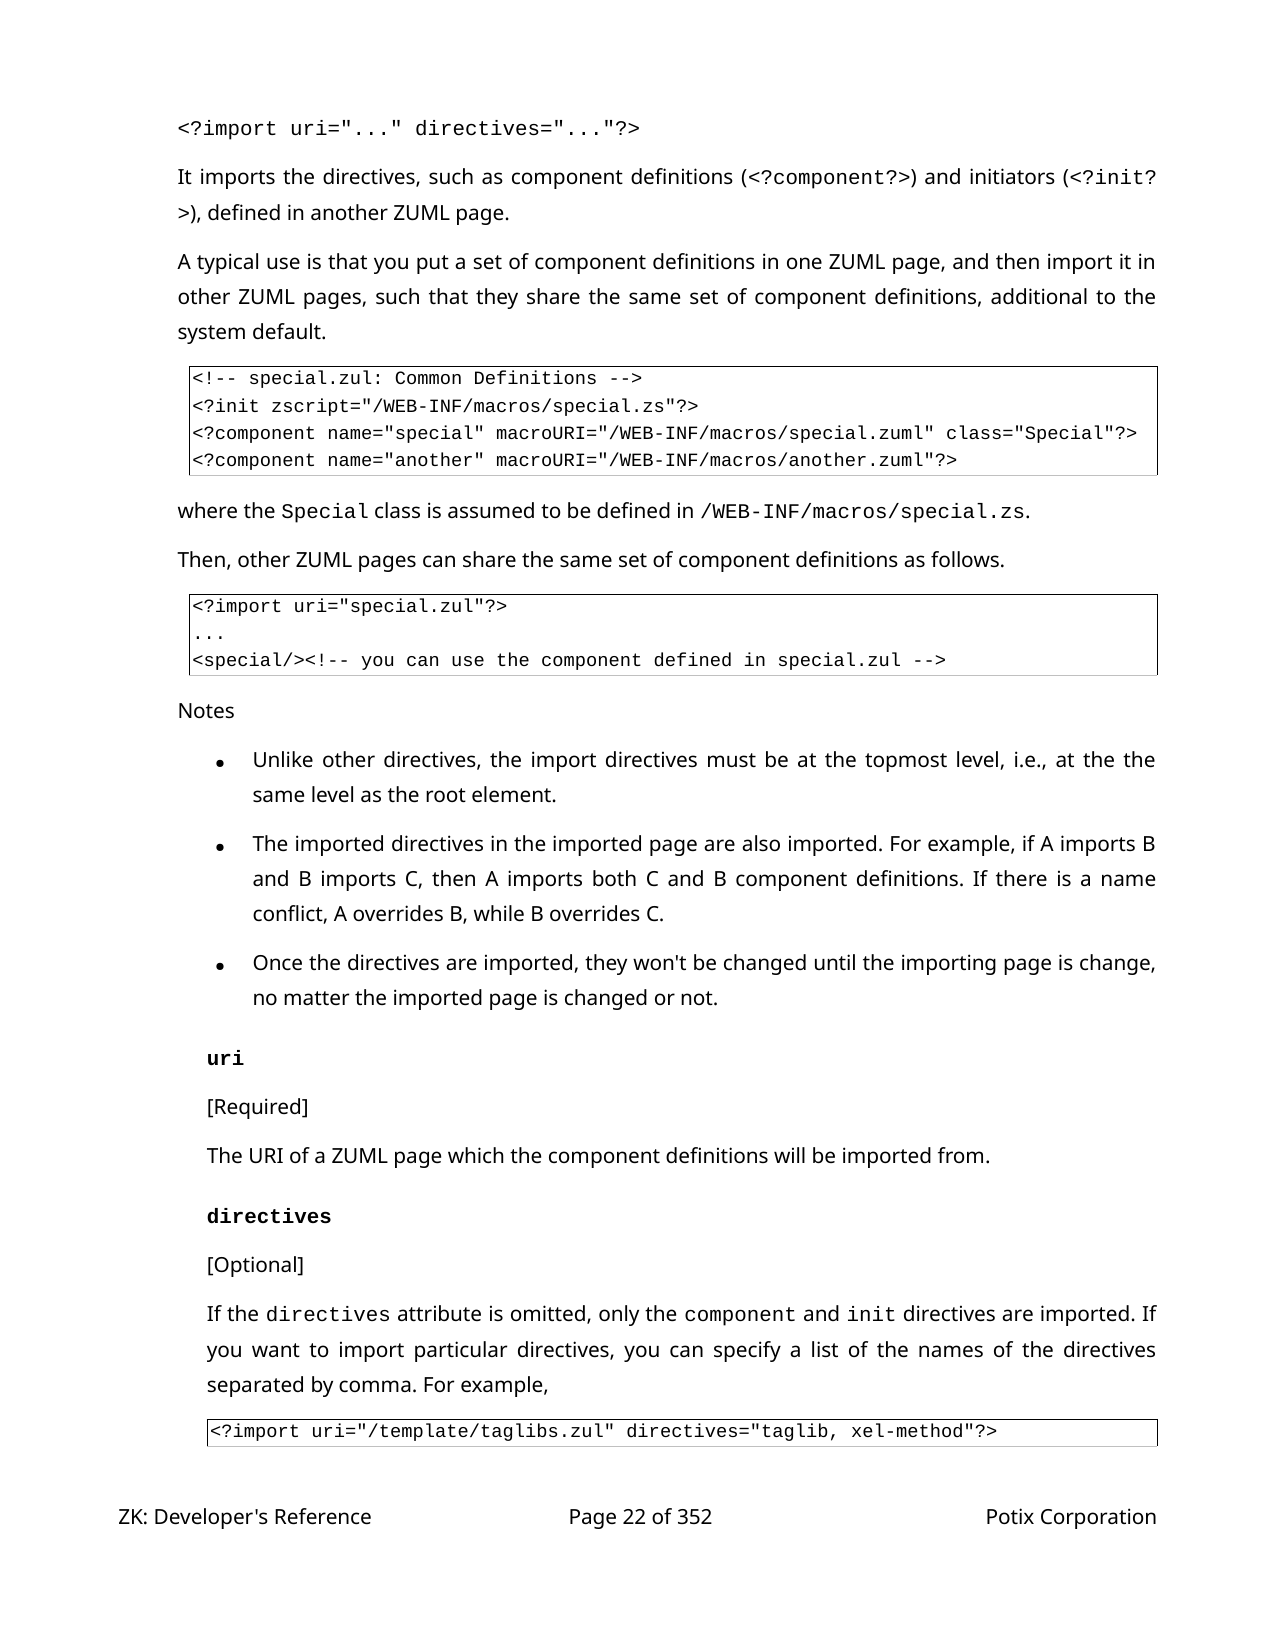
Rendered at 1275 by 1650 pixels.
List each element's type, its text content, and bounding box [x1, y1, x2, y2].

list The imported directives in the imported page are also imported. For example, if A imports B and B imports C, then A imports both C and B component definitions. If there is a name conflict, A overrides B, while B overrides C. [215, 829, 1157, 928]
subtitle uri [207, 1048, 1157, 1072]
text <?init zscript="/WEB-INF/macros/special.zs"?> [190, 393, 1157, 418]
text <?component name="another" macroURI="/WEB-INF/macros/another.zuml"?> [190, 448, 1157, 475]
text [Required] [207, 1092, 1157, 1121]
text <?import uri="/template/taglibs.zul" directives="taglib, xel-method"?> [208, 1420, 1157, 1446]
text <?import uri="special.zul"?> [190, 595, 1157, 618]
text If the directives attribute is omitted, only the component and init directives are imported. If you want to import particular directives, you can specify a list of the names of the directives separated by comma. For example, [207, 1299, 1157, 1398]
text A typical use is that you put a set of component definitions in one ZUML page, and then import it in other ZUML pages, such that they share the same set of component definitions, additional to the system default. [177, 247, 1157, 346]
text Notes [177, 696, 1157, 724]
list Unlike other directives, the import directives must be at the topmost level, i.e., at the the same level as the root element. [215, 745, 1157, 808]
text ... [190, 621, 1157, 645]
text <?component name="special" macroURI="/WEB-INF/macros/special.zuml" class="Special"?> [190, 421, 1157, 445]
text <!-- special.zul: Common Definitions --> [190, 367, 1157, 391]
text [Optional] [207, 1250, 1157, 1279]
text where the Special class is assumed to be defined in /WEB-INF/macros/special.zs. [177, 496, 1157, 524]
text <?import uri="..." directives="..."?> [177, 118, 1157, 142]
text <special/><!-- you can use the component defined in special.zul --> [190, 648, 1157, 675]
text It imports the directives, such as component definitions (<?component?>) and initiators (<?init?>), defined in another ZUML page. [177, 162, 1157, 226]
text Then, other ZUML pages can share the same set of component definitions as follows. [177, 545, 1157, 573]
text The URI of a ZUML page which the component definitions will be imported from. [207, 1141, 1157, 1169]
list Once the directives are imported, they won't be changed until the importing page is change, no matter the imported page is changed or not. [215, 948, 1157, 1012]
subtitle directives [207, 1206, 1157, 1230]
